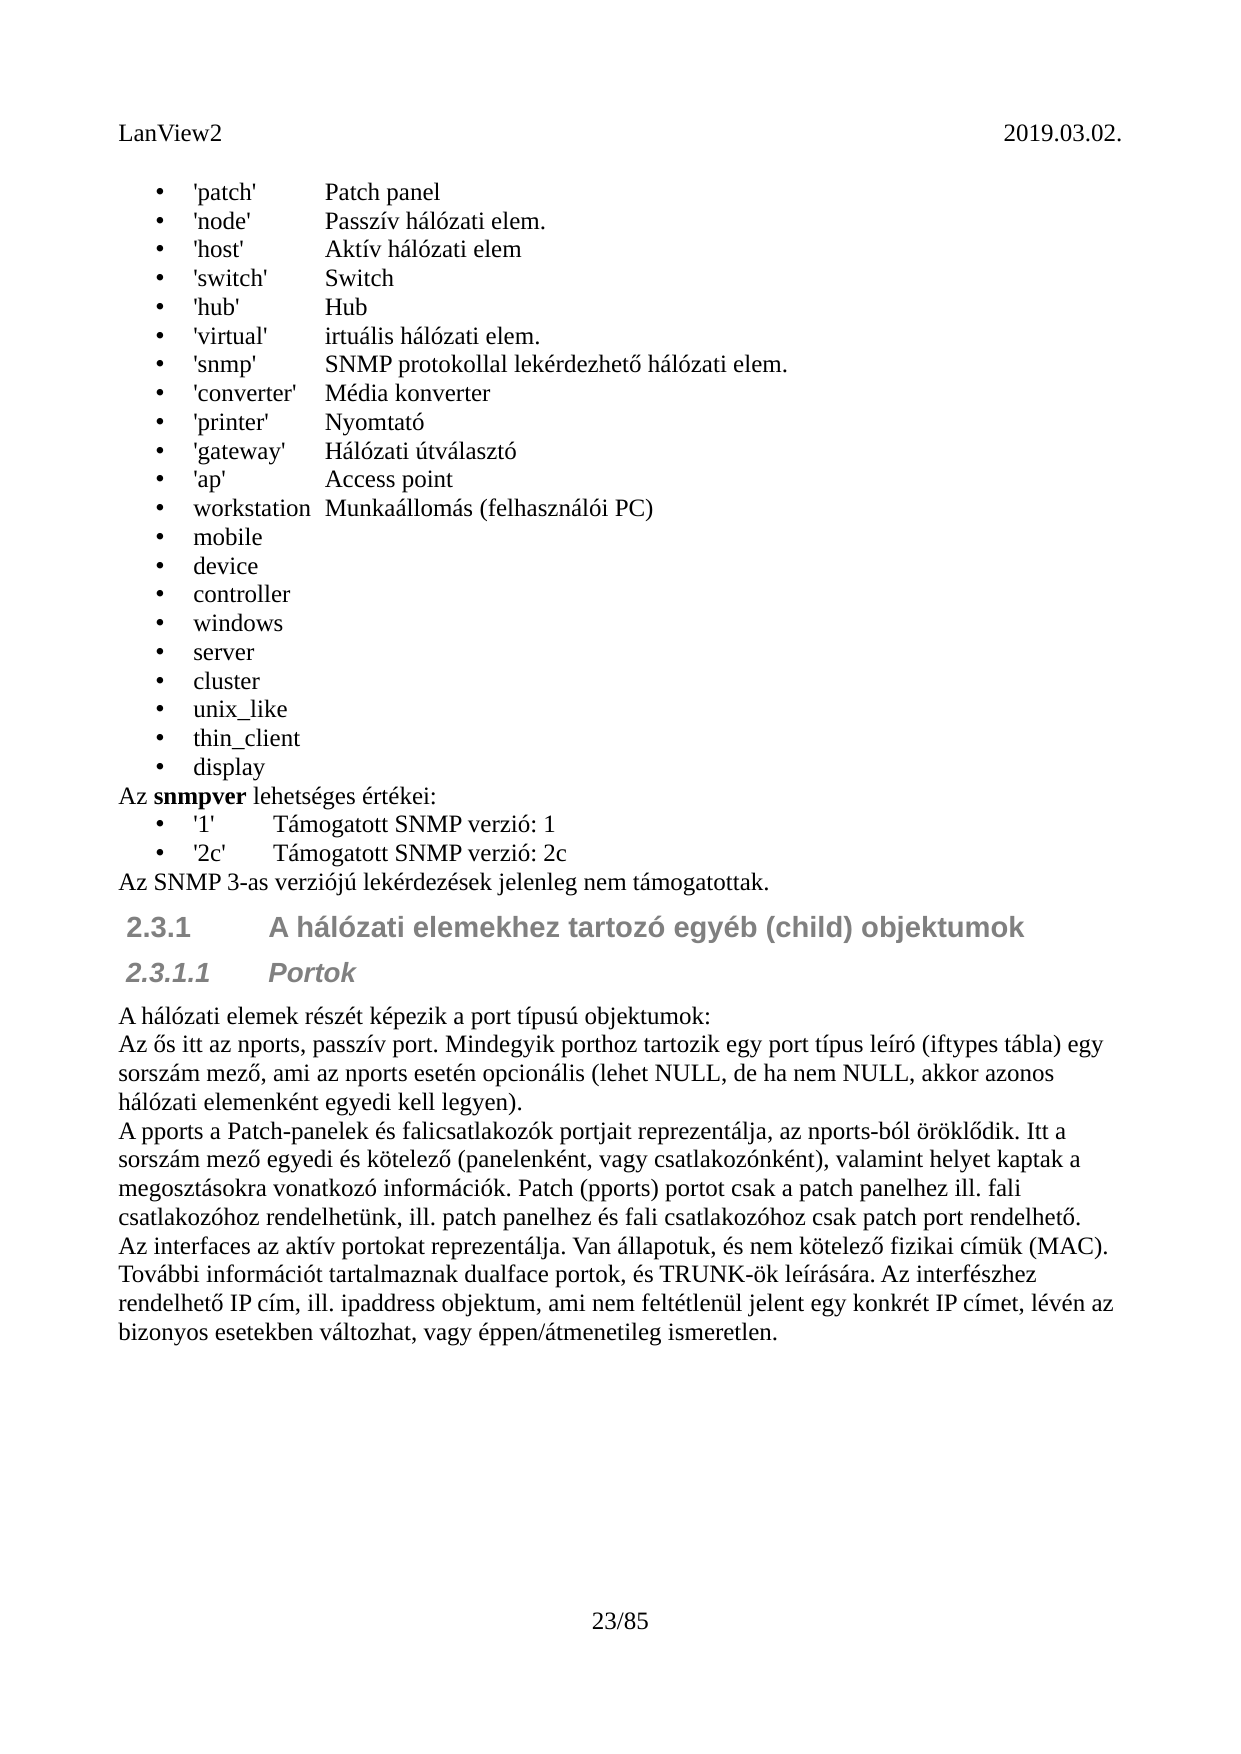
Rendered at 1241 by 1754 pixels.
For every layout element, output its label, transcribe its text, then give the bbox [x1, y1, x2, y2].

list device [156, 551, 1122, 579]
text A hálózati elemek részét képezik a port típusú objektumok: [118, 1001, 1122, 1029]
list 'host' Aktív hálózati elem [156, 234, 1122, 263]
text Az snmpver lehetséges értékei: [118, 781, 1122, 809]
list '2c' Támogatott SNMP verzió: 2c [156, 838, 1122, 867]
text Az interfaces az aktív portokat reprezentálja. Van állapotuk, és nem kötelező fizikai címük (MAC). További információt tartalmaznak dualface portok, és TRUNK-ök leírására. Az interfészhez rendelhető IP cím, ill. ipaddress objektum, ami nem feltétlenül jelent egy konkrét IP címet, lévén az bizonyos esetekben változhat, vagy éppen/átmenetileg ismeretlen. [118, 1231, 1122, 1346]
text A pports a Patch-panelek és falicsatlakozók portjait reprezentálja, az nports-ból öröklődik. Itt a sorszám mező egyedi és kötelező (panelenként, vagy csatlakozónként), valamint helyet kaptak a megosztásokra vonatkozó információk. Patch (pports) portot csak a patch panelhez ill. fali csatlakozóhoz rendelhetünk, ill. patch panelhez és fali csatlakozóhoz csak patch port rendelhető. [118, 1116, 1122, 1231]
list 'printer' Nyomtató [156, 407, 1122, 436]
subtitle Portok [118, 956, 1122, 988]
list cluster [156, 666, 1122, 694]
list 'converter' Média konverter [156, 378, 1122, 407]
subtitle A hálózati elemekhez tartozó egyéb (child) objektumok [118, 910, 1122, 944]
list mobile [156, 522, 1122, 551]
list workstation Munkaállomás (felhasználói PC) [156, 493, 1122, 522]
list 'patch' Patch panel [156, 177, 1122, 206]
list 'snmp' SNMP protokollal lekérdezhető hálózati elem. [156, 349, 1122, 378]
list 'virtual' irtuális hálózati elem. [156, 321, 1122, 349]
list 'switch' Switch [156, 263, 1122, 292]
list controller [156, 579, 1122, 608]
list server [156, 637, 1122, 666]
list 'ap' Access point [156, 464, 1122, 493]
text Az ős itt az nports, passzív port. Mindegyik porthoz tartozik egy port típus leíró (iftypes tábla) egy sorszám mező, ami az nports esetén opcionális (lehet NULL, de ha nem NULL, akkor azonos hálózati elemenként egyedi kell legyen). [118, 1029, 1122, 1116]
list 'node' Passzív hálózati elem. [156, 206, 1122, 234]
list unix_like [156, 694, 1122, 723]
list windows [156, 608, 1122, 637]
list 'hub' Hub [156, 292, 1122, 321]
list thin_client [156, 723, 1122, 752]
list '1' Támogatott SNMP verzió: 1 [156, 809, 1122, 838]
list 'gateway' Hálózati útválasztó [156, 436, 1122, 464]
list display [156, 752, 1122, 781]
text Az SNMP 3-as verziójú lekérdezések jelenleg nem támogatottak. [118, 867, 1122, 896]
